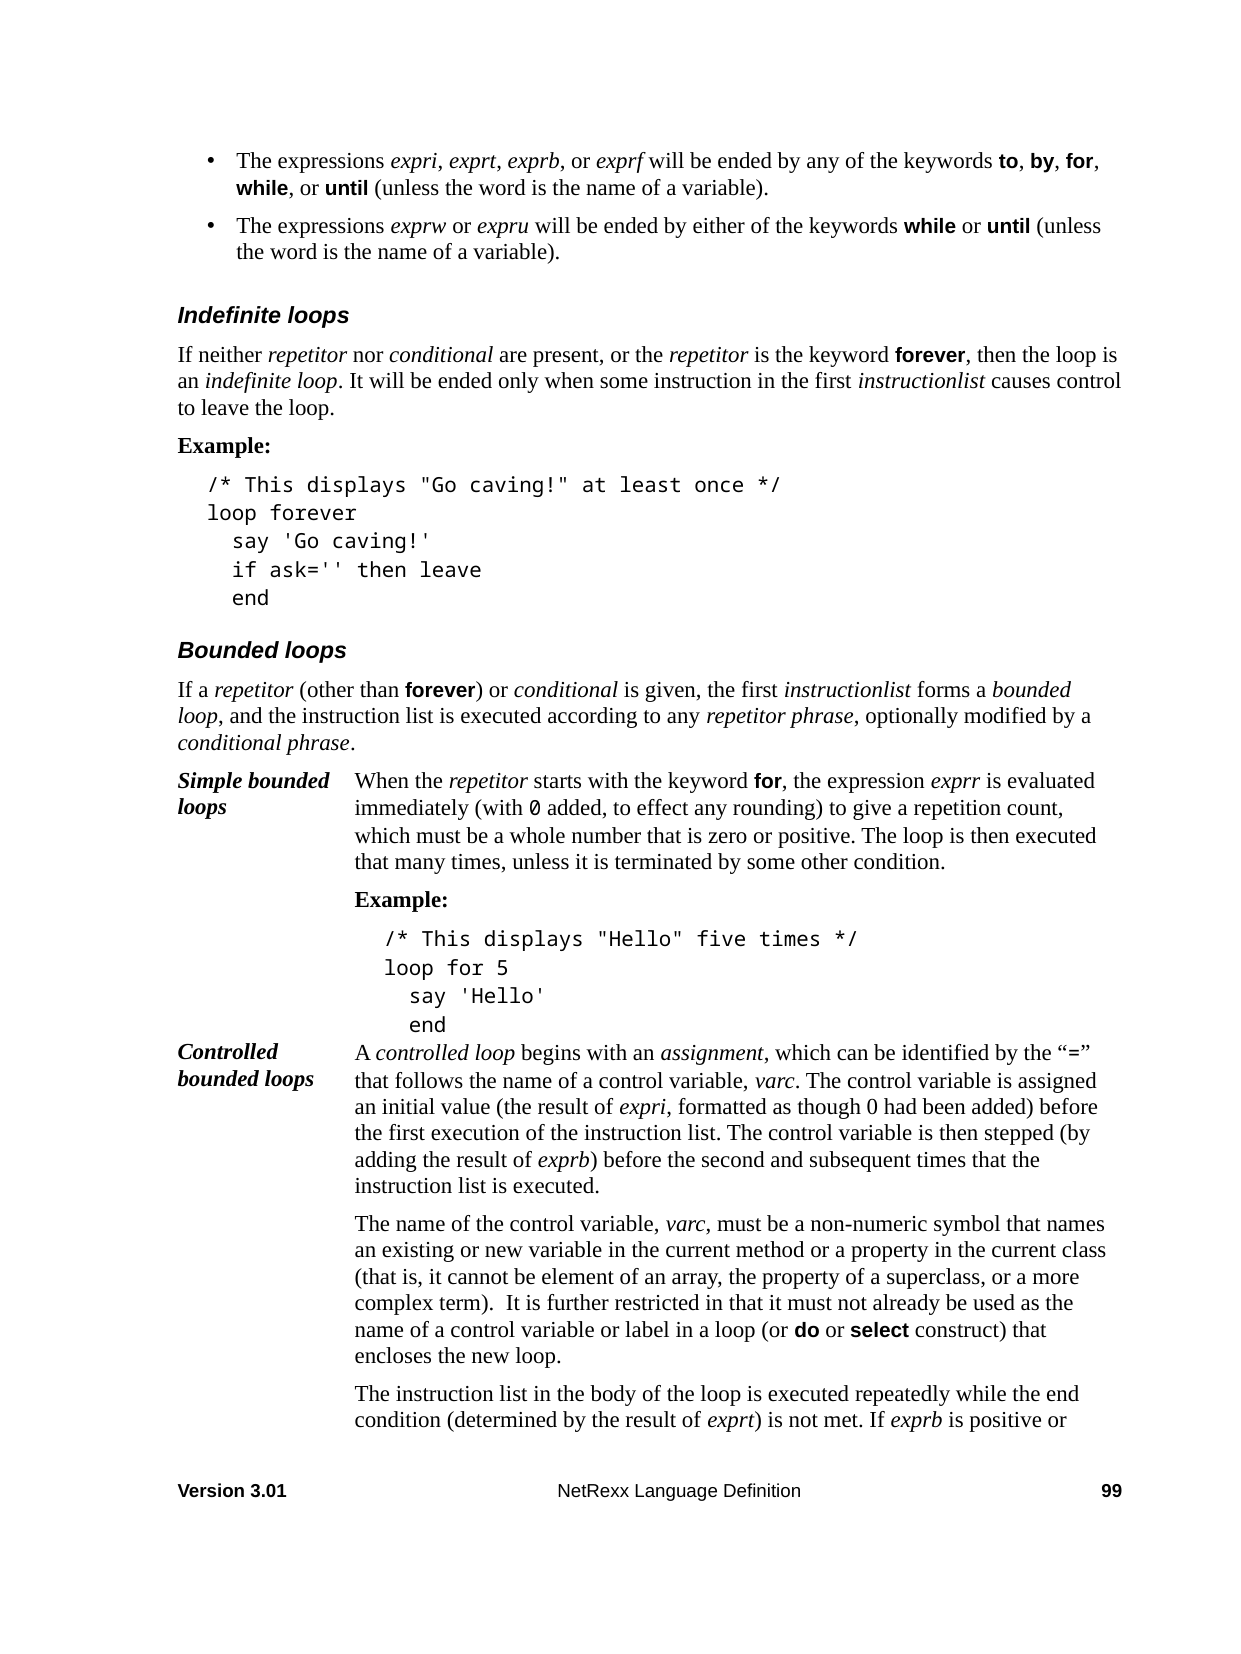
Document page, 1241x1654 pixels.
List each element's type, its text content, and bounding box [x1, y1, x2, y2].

table_cell Controlled bounded loops [177, 1038, 354, 1433]
table_cell A controlled loop begins with an assignment, which can be identified by the “=” that follows the name of a control variable, varc. The control variable is assigned an initial value (the result of expri, formatted as though 0 had been added) before the first execution of the instruction list. The control variable is then stepped (by adding the result of exprb) before the second and subsequent times that the instruction list is executed. The name of the control variable, varc, must be a non-numeric symbol that names an existing or new variable in the current method or a property in the current class (that is, it cannot be element of an array, the property of a superclass, or a more complex term). It is further restricted in that it must not already be used as the name of a control variable or label in a loop (or do or select construct) that encloses the new loop. The instruction list in the body of the loop is executed repeatedly while the end condition (determined by the result of exprt) is not met. If exprb is positive or [354, 1038, 1122, 1433]
text If a repetitor (other than forever) or conditional is given, the first instructionlist forms a bounded loop, and the instruction list is executed according to any repetitor phrase, optionally modified by a conditional phrase. [177, 676, 1122, 755]
text If neither repetitor nor conditional are present, or the repetitor is the keyword forever, then the loop is an indefinite loop. It will be ended only when some instruction in the first instructionlist causes control to leave the loop. [177, 341, 1122, 420]
text /* This displays "Go caving!" at least once */ loop forever say 'Go caving!' if ask='' then leave end [207, 470, 1122, 612]
text Example: [177, 432, 1122, 458]
subtitle Bounded loops [177, 637, 1122, 664]
table_header When the repetitor starts with the keyword for, the expression exprr is evaluated immediately (with 0 added, to effect any rounding) to give a repetition count, which must be a whole number that is zero or positive. The loop is then executed that many times, unless it is terminated by some other condition. Example: /* This displays "Hello" five times */ loop for 5 say 'Hello' end [354, 767, 1122, 1038]
subtitle Indefinite loops [177, 302, 1122, 328]
table_header Simple bounded loops [177, 767, 354, 1038]
list The expressions expri, exprt, exprb, or exprf will be ended by any of the keywords to, by, for, while, or until (unless the word is the name of a variable). [207, 148, 1122, 200]
list The expressions exprw or expru will be ended by either of the keywords while or until (unless the word is the name of a variable). [207, 212, 1122, 265]
